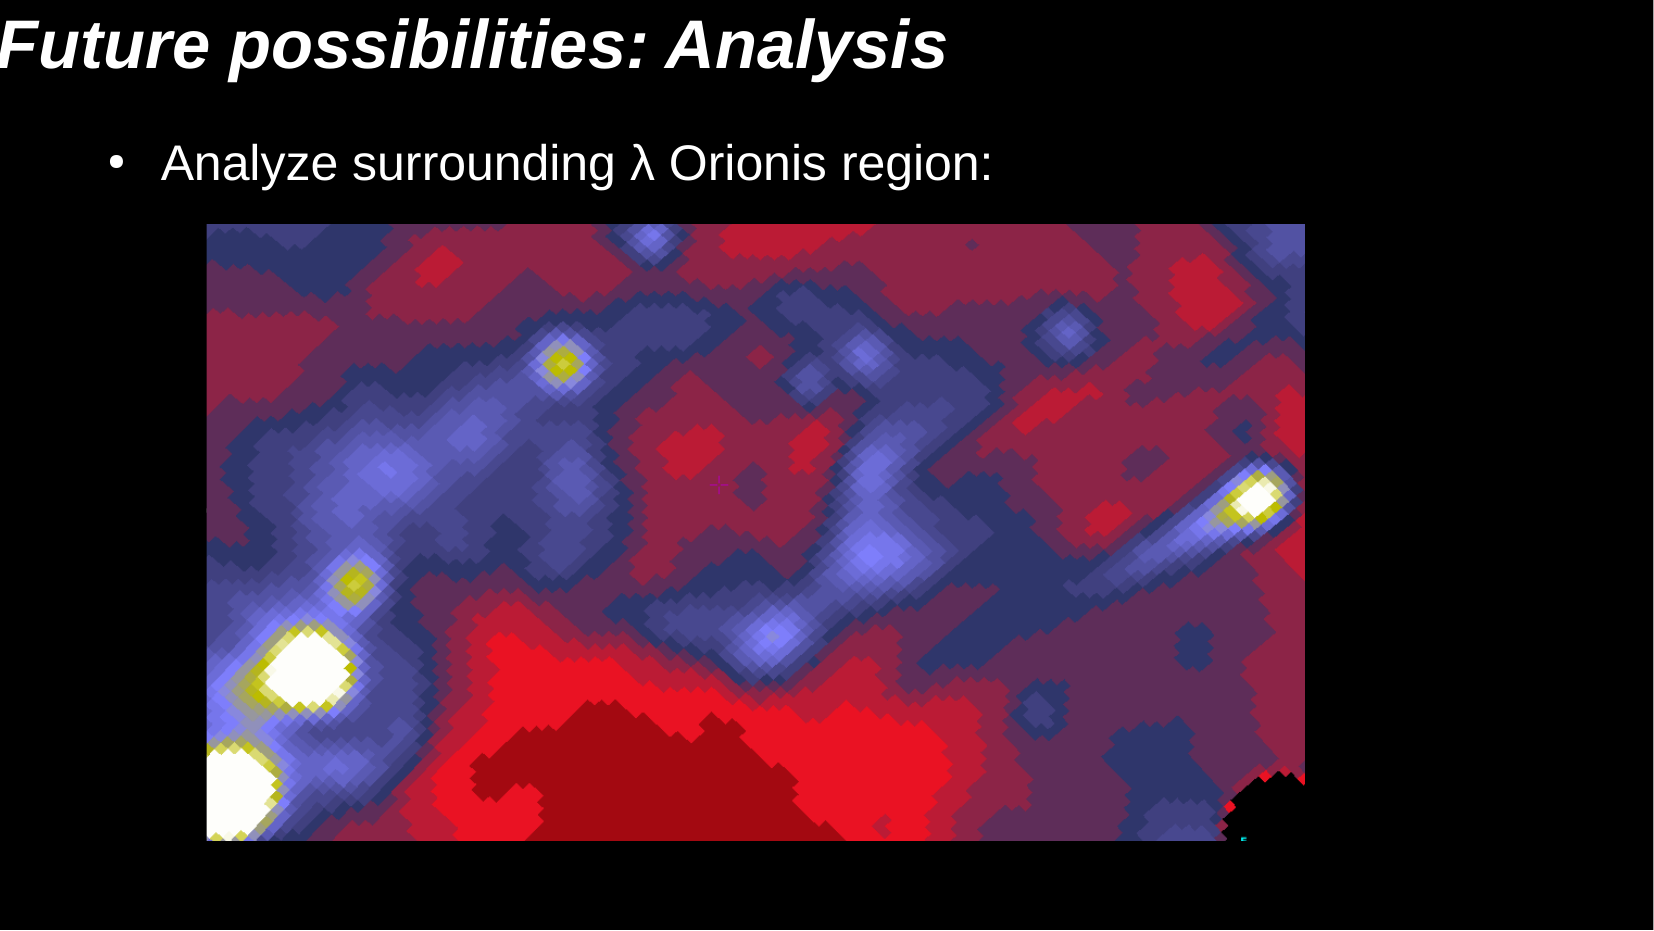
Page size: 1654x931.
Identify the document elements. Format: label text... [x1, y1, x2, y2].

list Analyze surrounding λ Orionis region: [90, 135, 1579, 675]
picture [206, 224, 1306, 841]
title Future possibilities: Analysis [0, 0, 1654, 91]
